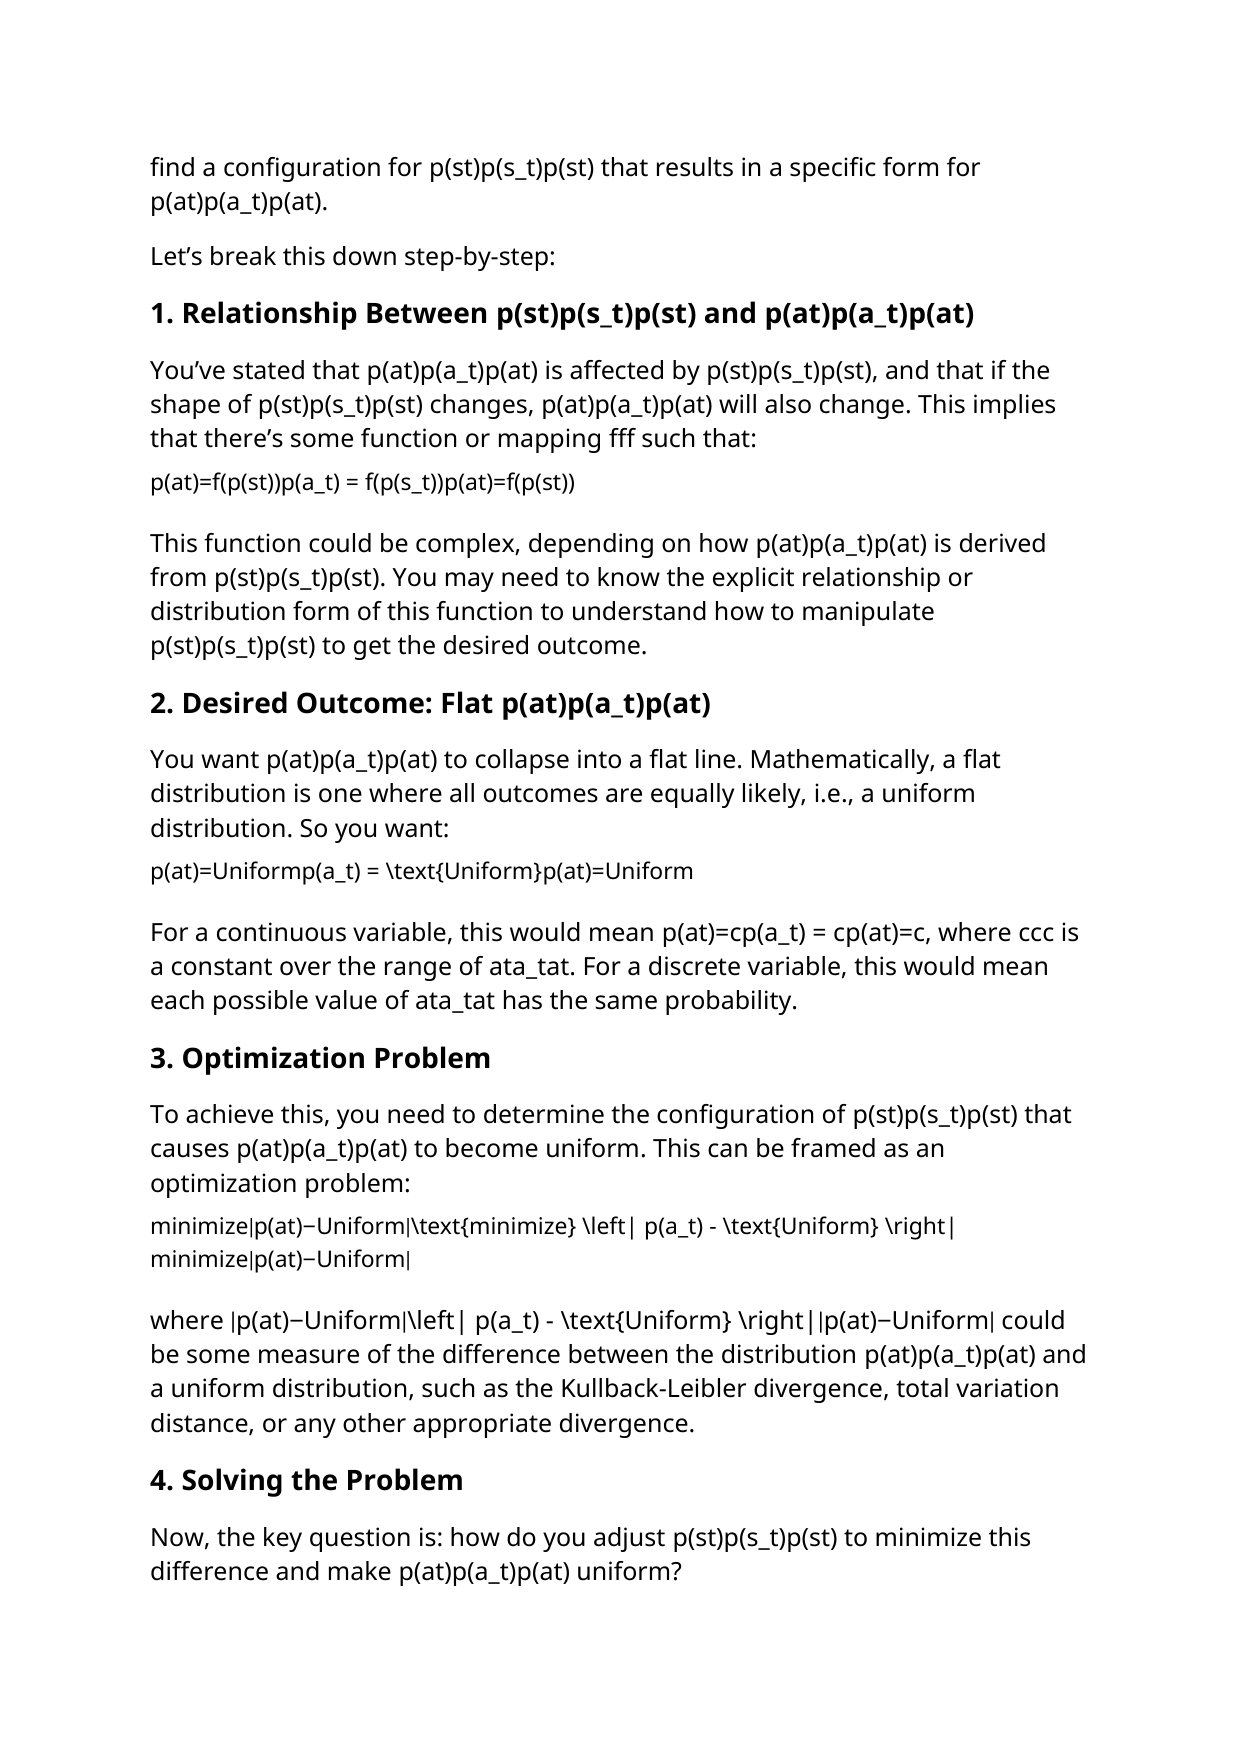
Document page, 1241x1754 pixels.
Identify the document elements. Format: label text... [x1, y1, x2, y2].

subtitle 1. Relationship Between p(st)p(s_t)p(st​) and p(at)p(a_t)p(at​) [150, 294, 1090, 332]
text find a configuration for p(st)p(s_t)p(st​) that results in a specific form for p(at)p(a_t)p(at​). [150, 150, 1090, 218]
subtitle 4. Solving the Problem [150, 1460, 1090, 1498]
text For a continuous variable, this would mean p(at)=cp(a_t) = cp(at​)=c, where ccc is a constant over the range of ata_tat​. For a discrete variable, this would mean each possible value of ata_tat​ has the same probability. [150, 915, 1090, 1017]
text minimize∣p(at)−Uniform∣\text{minimize} \left| p(a_t) - \text{Uniform} \right|minimize∣p(at​)−Uniform∣ [150, 1210, 1090, 1274]
text To achieve this, you need to determine the configuration of p(st)p(s_t)p(st​) that causes p(at)p(a_t)p(at​) to become uniform. This can be framed as an optimization problem: [150, 1097, 1090, 1199]
text p(at)=f(p(st))p(a_t) = f(p(s_t))p(at​)=f(p(st​)) [150, 466, 1090, 497]
text You want p(at)p(a_t)p(at​) to collapse into a flat line. Mathematically, a flat distribution is one where all outcomes are equally likely, i.e., a uniform distribution. So you want: [150, 742, 1090, 844]
subtitle 3. Optimization Problem [150, 1038, 1090, 1076]
subtitle 2. Desired Outcome: Flat p(at)p(a_t)p(at​) [150, 683, 1090, 721]
text Now, the key question is: how do you adjust p(st)p(s_t)p(st​) to minimize this difference and make p(at)p(a_t)p(at​) uniform? [150, 1519, 1090, 1587]
text p(at)=Uniformp(a_t) = \text{Uniform}p(at​)=Uniform [150, 855, 1090, 886]
text Let’s break this down step-by-step: [150, 239, 1090, 273]
text This function could be complex, depending on how p(at)p(a_t)p(at​) is derived from p(st)p(s_t)p(st​). You may need to know the explicit relationship or distribution form of this function to understand how to manipulate p(st)p(s_t)p(st​) to get the desired outcome. [150, 526, 1090, 662]
text You’ve stated that p(at)p(a_t)p(at​) is affected by p(st)p(s_t)p(st​), and that if the shape of p(st)p(s_t)p(st​) changes, p(at)p(a_t)p(at​) will also change. This implies that there’s some function or mapping fff such that: [150, 353, 1090, 455]
text where ∣p(at)−Uniform∣\left| p(a_t) - \text{Uniform} \right|∣p(at​)−Uniform∣ could be some measure of the difference between the distribution p(at)p(a_t)p(at​) and a uniform distribution, such as the Kullback-Leibler divergence, total variation distance, or any other appropriate divergence. [150, 1303, 1090, 1439]
